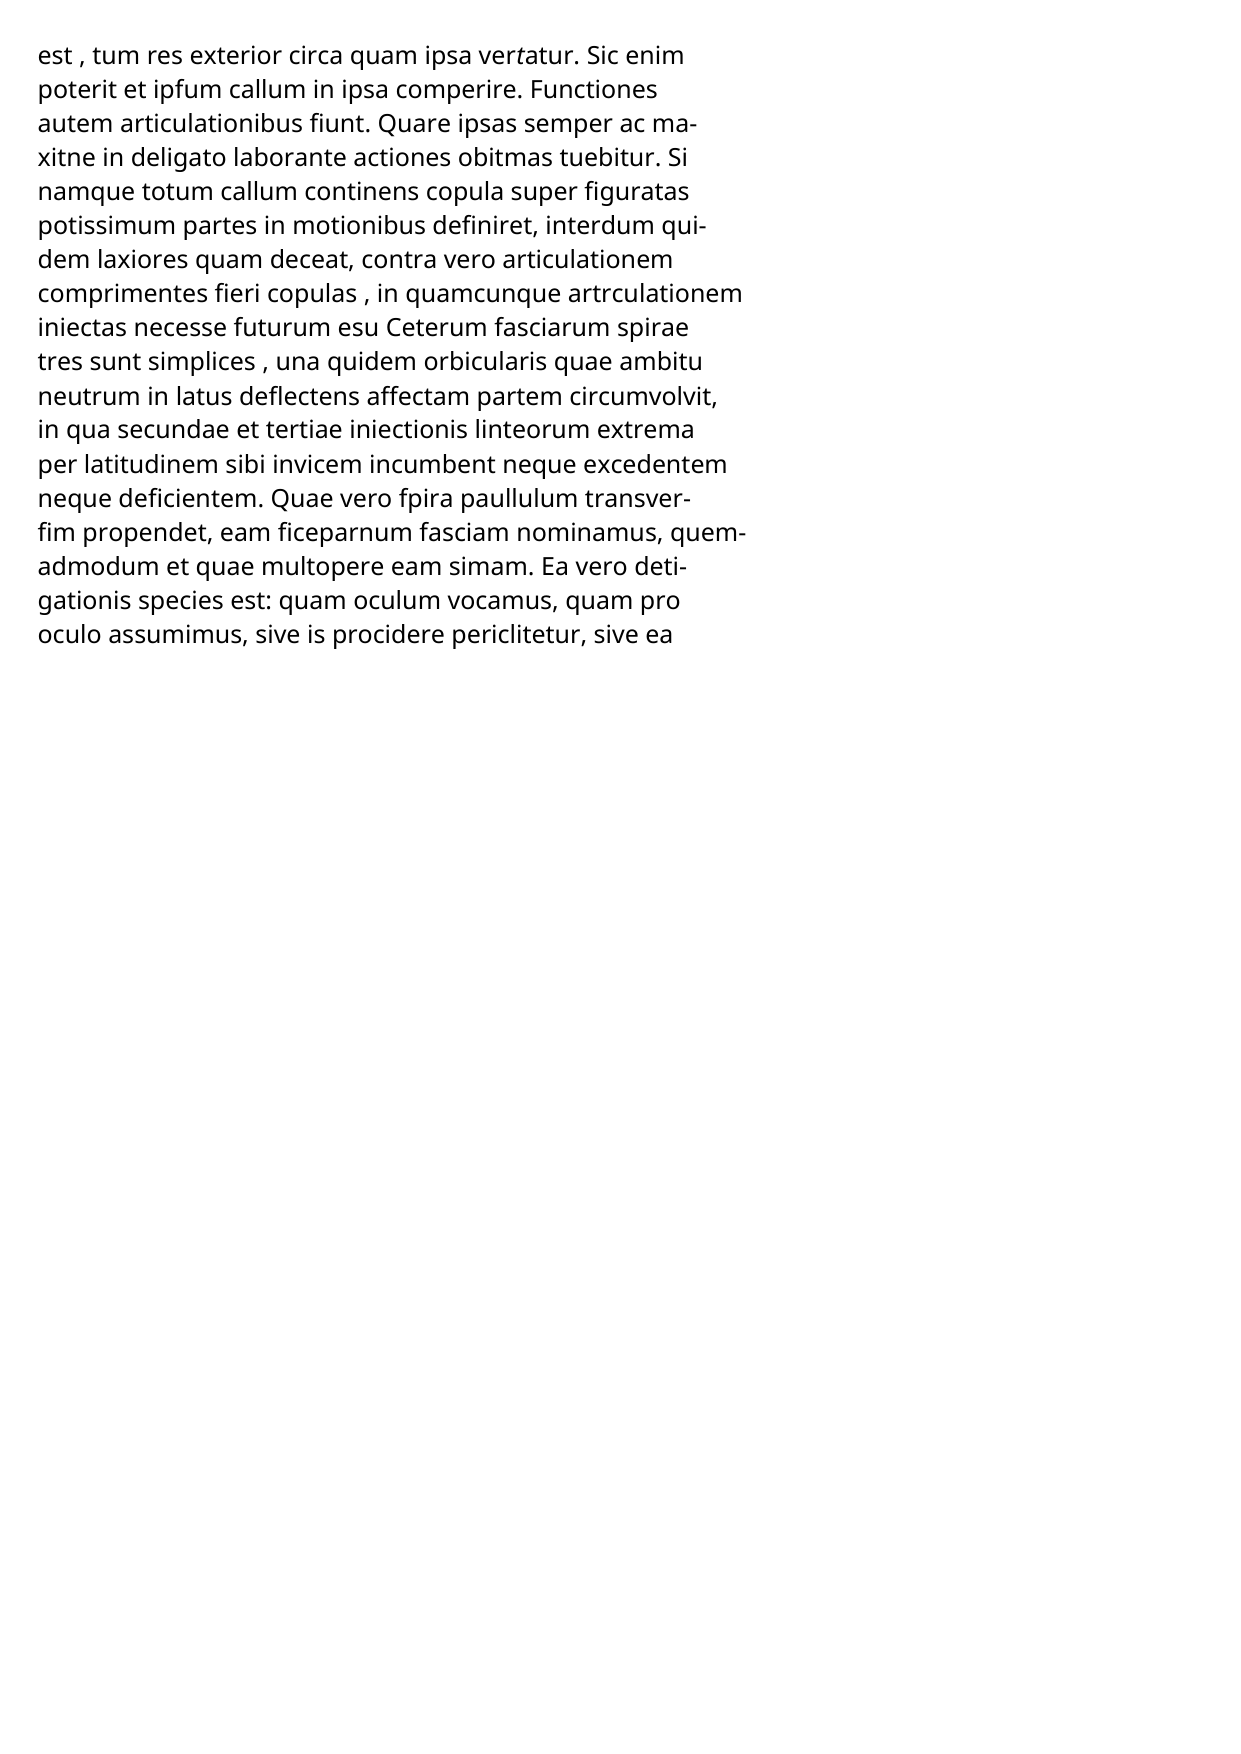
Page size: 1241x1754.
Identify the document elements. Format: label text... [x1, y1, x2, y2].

text est , tum res exterior circa quam ipsa vertatur. Sic enim poterit et ipfum callum in ipsa comperire. Functiones autem articulationibus fiunt. Quare ipsas semper ac ma- xitne in deligato laborante actiones obitmas tuebitur. Si namque totum callum continens copula super figuratas potissimum partes in motionibus definiret, interdum qui- dem laxiores quam deceat, contra vero articulationem comprimentes fieri copulas , in quamcunque artrculationem iniectas necesse futurum esu Ceterum fasciarum spirae tres sunt simplices , una quidem orbicularis quae ambitu neutrum in latus deflectens affectam partem circumvolvit, in qua secundae et tertiae iniectionis linteorum extrema per latitudinem sibi invicem incumbent neque excedentem neque deficientem. Quae vero fpira paullulum transver- fim propendet, eam ficeparnum fasciam nominamus, quem- admodum et quae multopere eam simam. Ea vero deti- gationis species est: quam oculum vocamus, quam pro oculo assumimus, sive is procidere periclitetur, sive ea [37, 37, 1203, 651]
